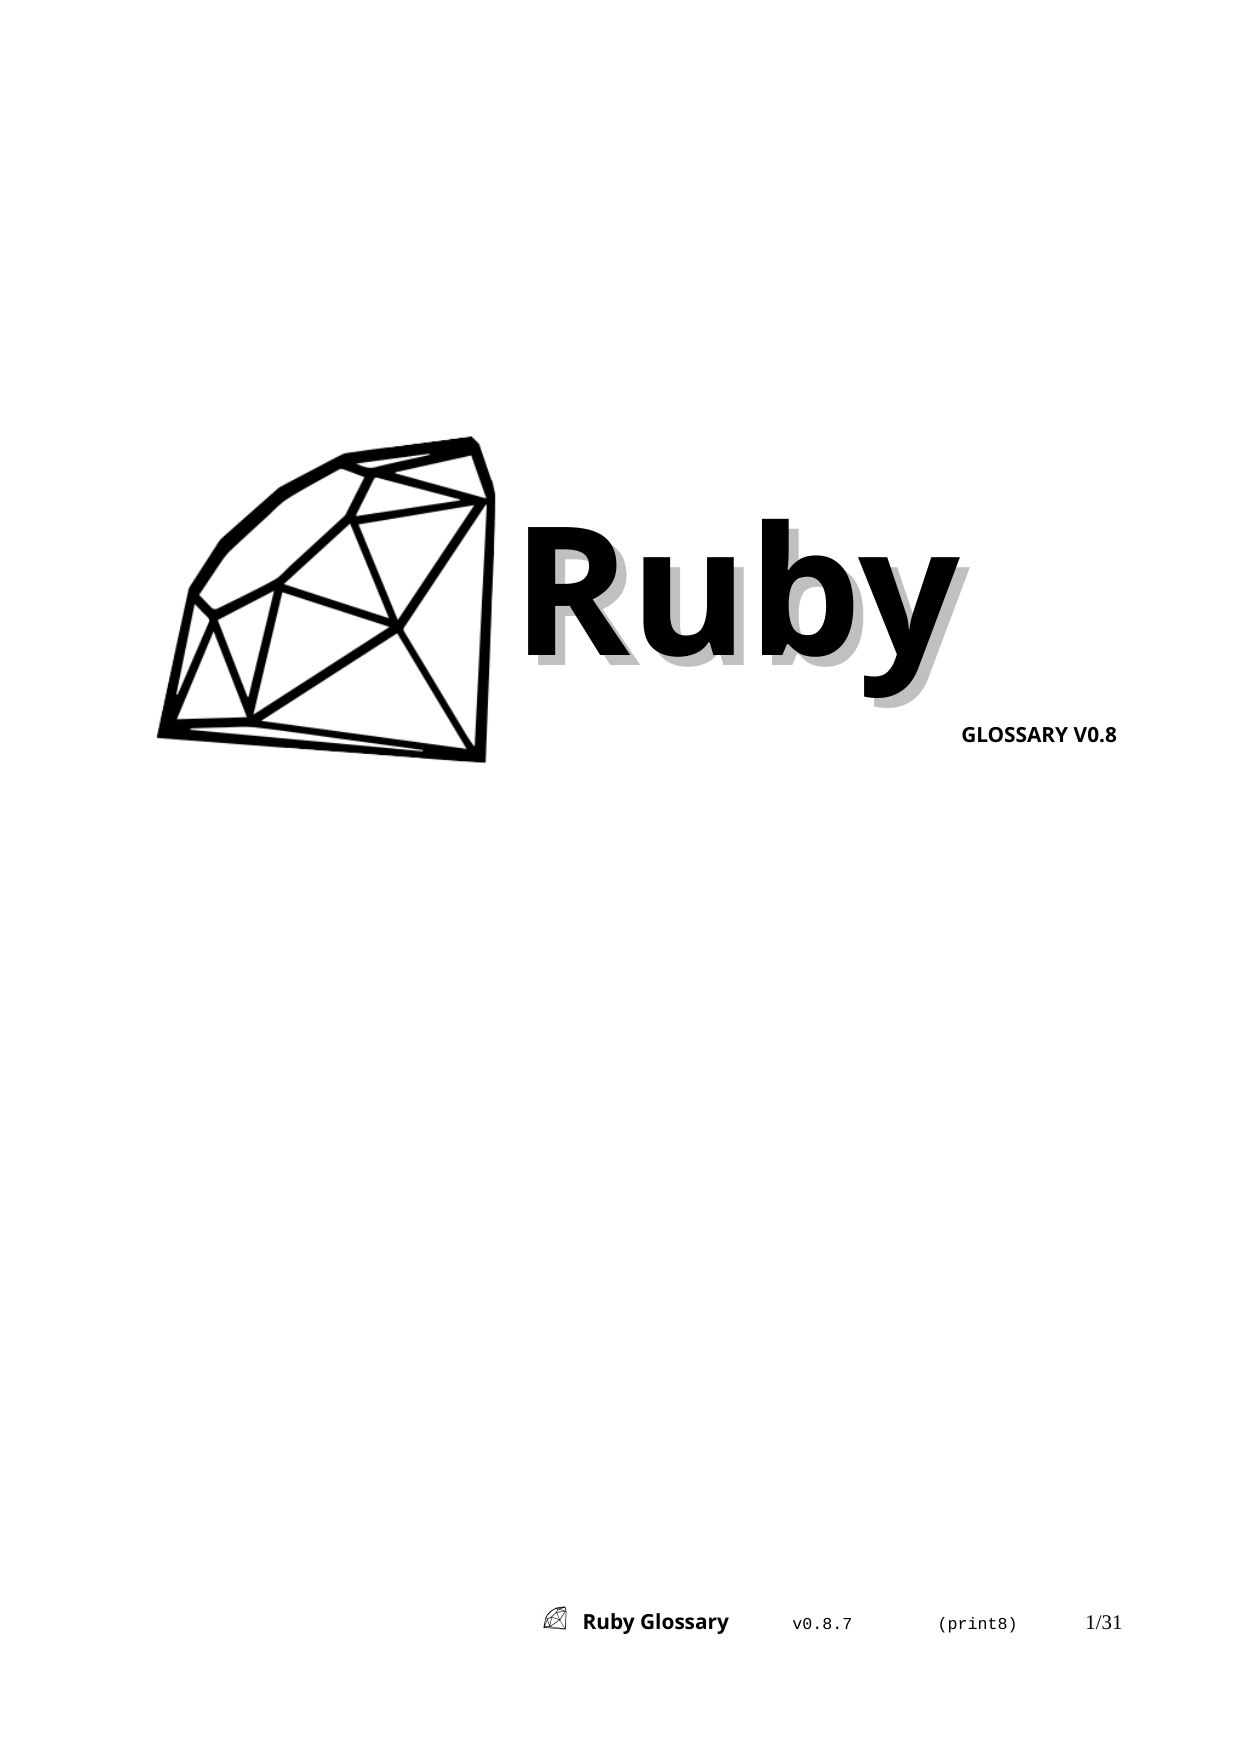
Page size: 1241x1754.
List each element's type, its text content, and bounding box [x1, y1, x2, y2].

picture [122, 416, 505, 771]
table_cell [117, 411, 507, 777]
table_header [117, 118, 507, 411]
table_header [507, 118, 1122, 411]
picture [541, 1605, 567, 1630]
table_cell Ruby GLOSSARY V0.8 [507, 411, 1122, 777]
